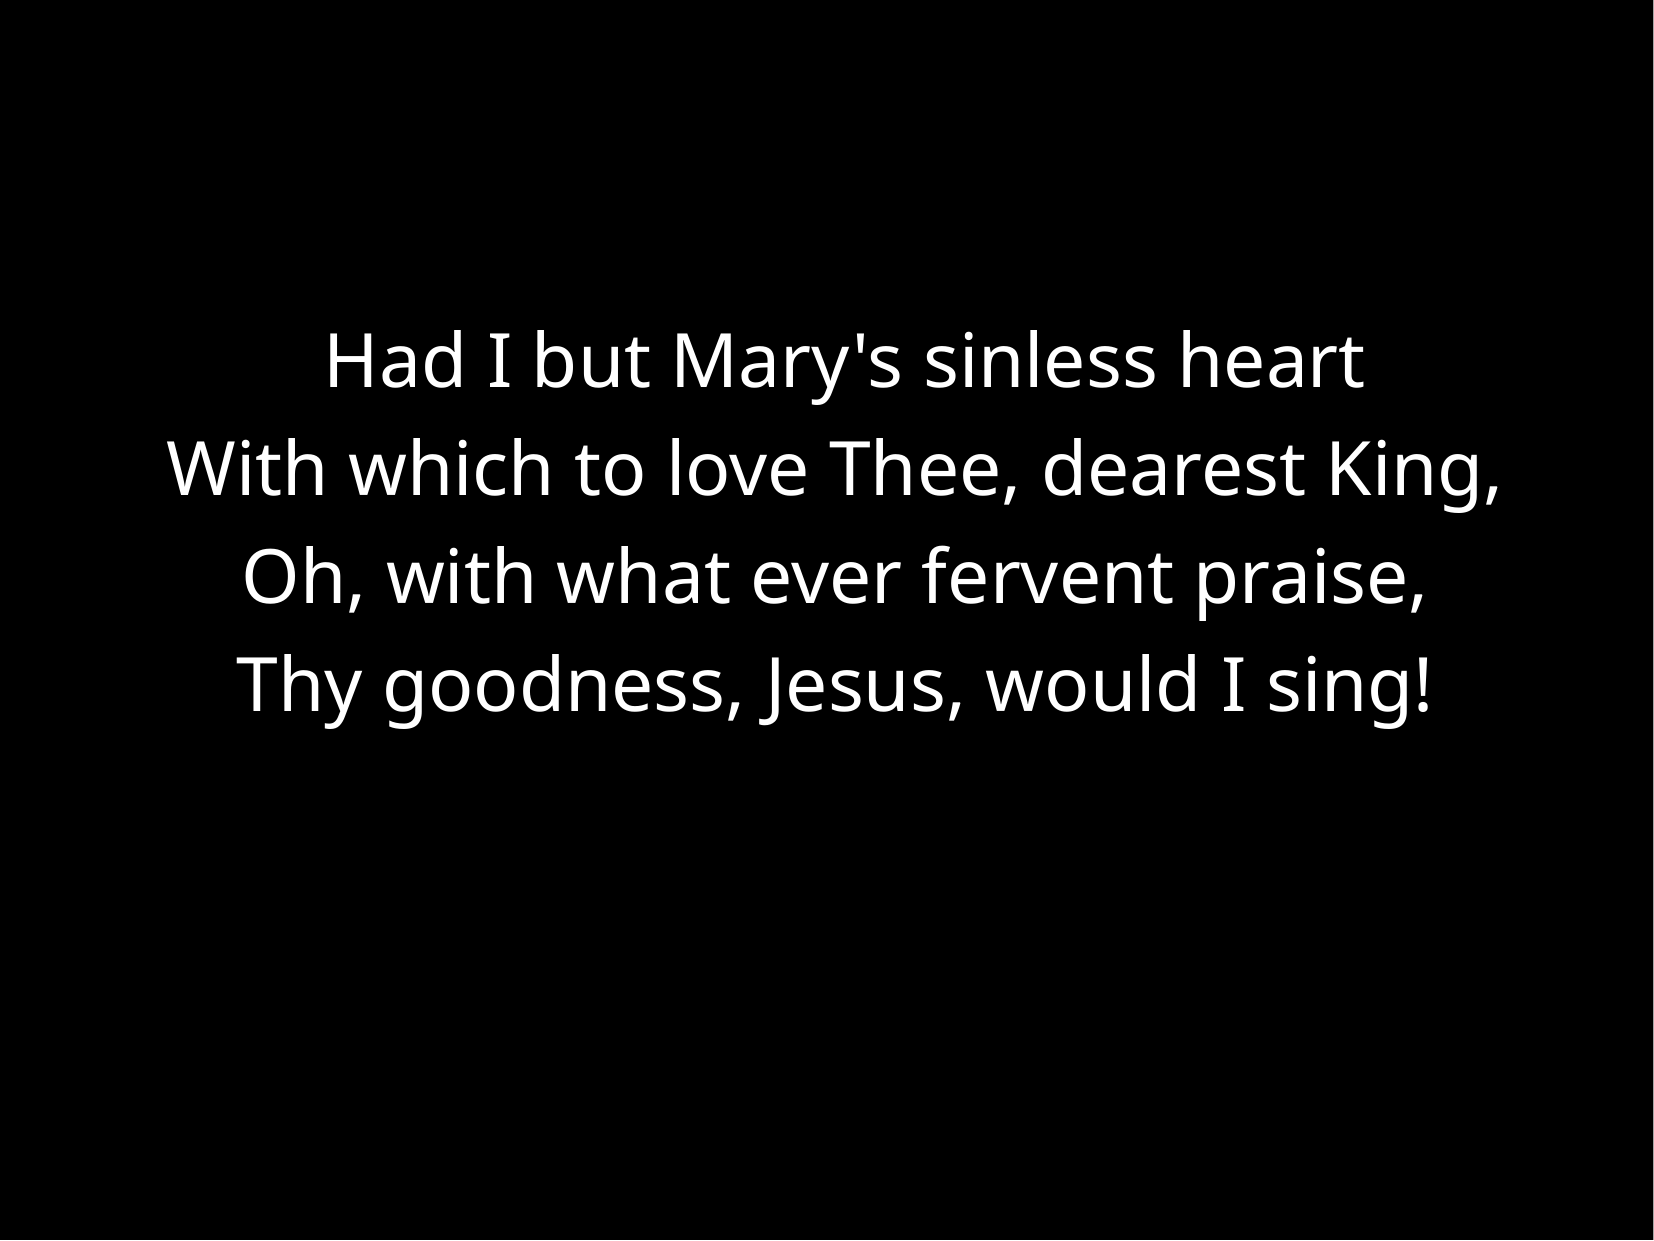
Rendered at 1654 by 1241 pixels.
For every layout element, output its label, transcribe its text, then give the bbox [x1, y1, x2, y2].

list Had I but Mary's sinless heart With which to love Thee, dearest King, Oh, with what ever fervent praise, Thy goodness, Jesus, would I sing! [0, 307, 1654, 1027]
